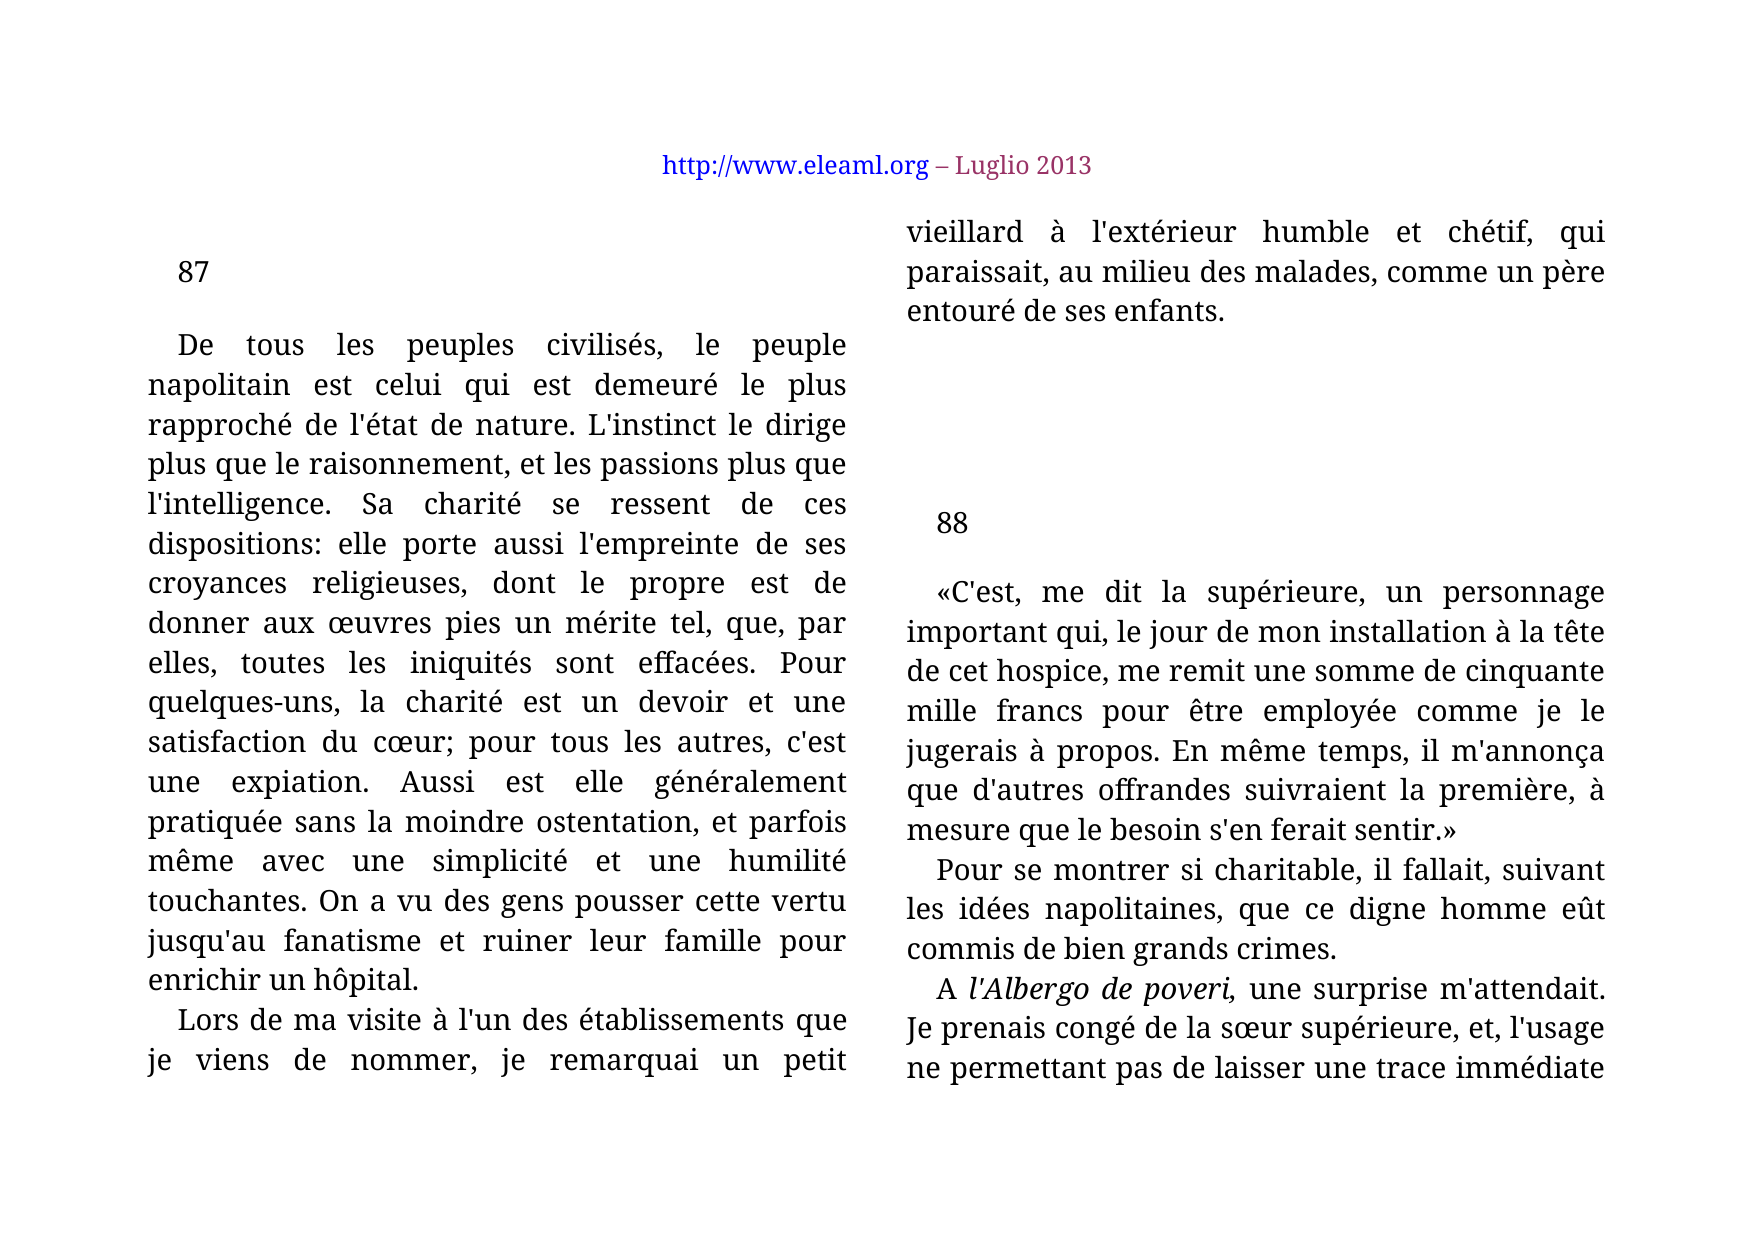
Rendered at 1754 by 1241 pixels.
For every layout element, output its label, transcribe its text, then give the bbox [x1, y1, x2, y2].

text 88 [906, 503, 1606, 542]
text Lors de ma visite à l'un des établissements que je viens de nommer, je remarquai un petit [148, 999, 847, 1079]
text 87 [148, 251, 847, 291]
text Pour se montrer si charitable, il fallait, suivant les idées napolitaines, que ce digne homme eût commis de bien grands crimes. [906, 849, 1606, 968]
text A l'Albergo de poveri, une surprise m'attendait. Je prenais congé de la sœur supérieure, et, l'usage ne permettant pas de laisser une trace immédiate [906, 968, 1606, 1087]
text De tous les peuples civilisés, le peuple napolitain est celui qui est demeuré le plus rapproché de l'état de nature. L'instinct le dirige plus que le raisonnement, et les passions plus que l'intelligence. Sa charité se ressent de ces dispositions: elle porte aussi l'empreinte de ses croyances religieuses, dont le propre est de donner aux œuvres pies un mérite tel, que, par elles, toutes les iniquités sont effacées. Pour quelques-uns, la charité est un devoir et une satisfaction du cœur; pour tous les autres, c'est une expiation. Aussi est elle généralement pratiquée sans la moindre ostentation, et parfois même avec une simplicité et une humilité touchantes. On a vu des gens pousser cette vertu jusqu'au fanatisme et ruiner leur famille pour enrichir un hôpital. [148, 324, 847, 999]
text «C'est, me dit la supérieure, un personnage important qui, le jour de mon installation à la tête de cet hospice, me remit une somme de cinquante mille francs pour être employée comme je le jugerais à propos. En même temps, il m'annonça que d'autres offrandes suivraient la première, à mesure que le besoin s'en ferait sentir.» [906, 571, 1606, 849]
text vieillard à l'extérieur humble et chétif, qui paraissait, au milieu des malades, comme un père entouré de ses enfants. [906, 211, 1606, 330]
